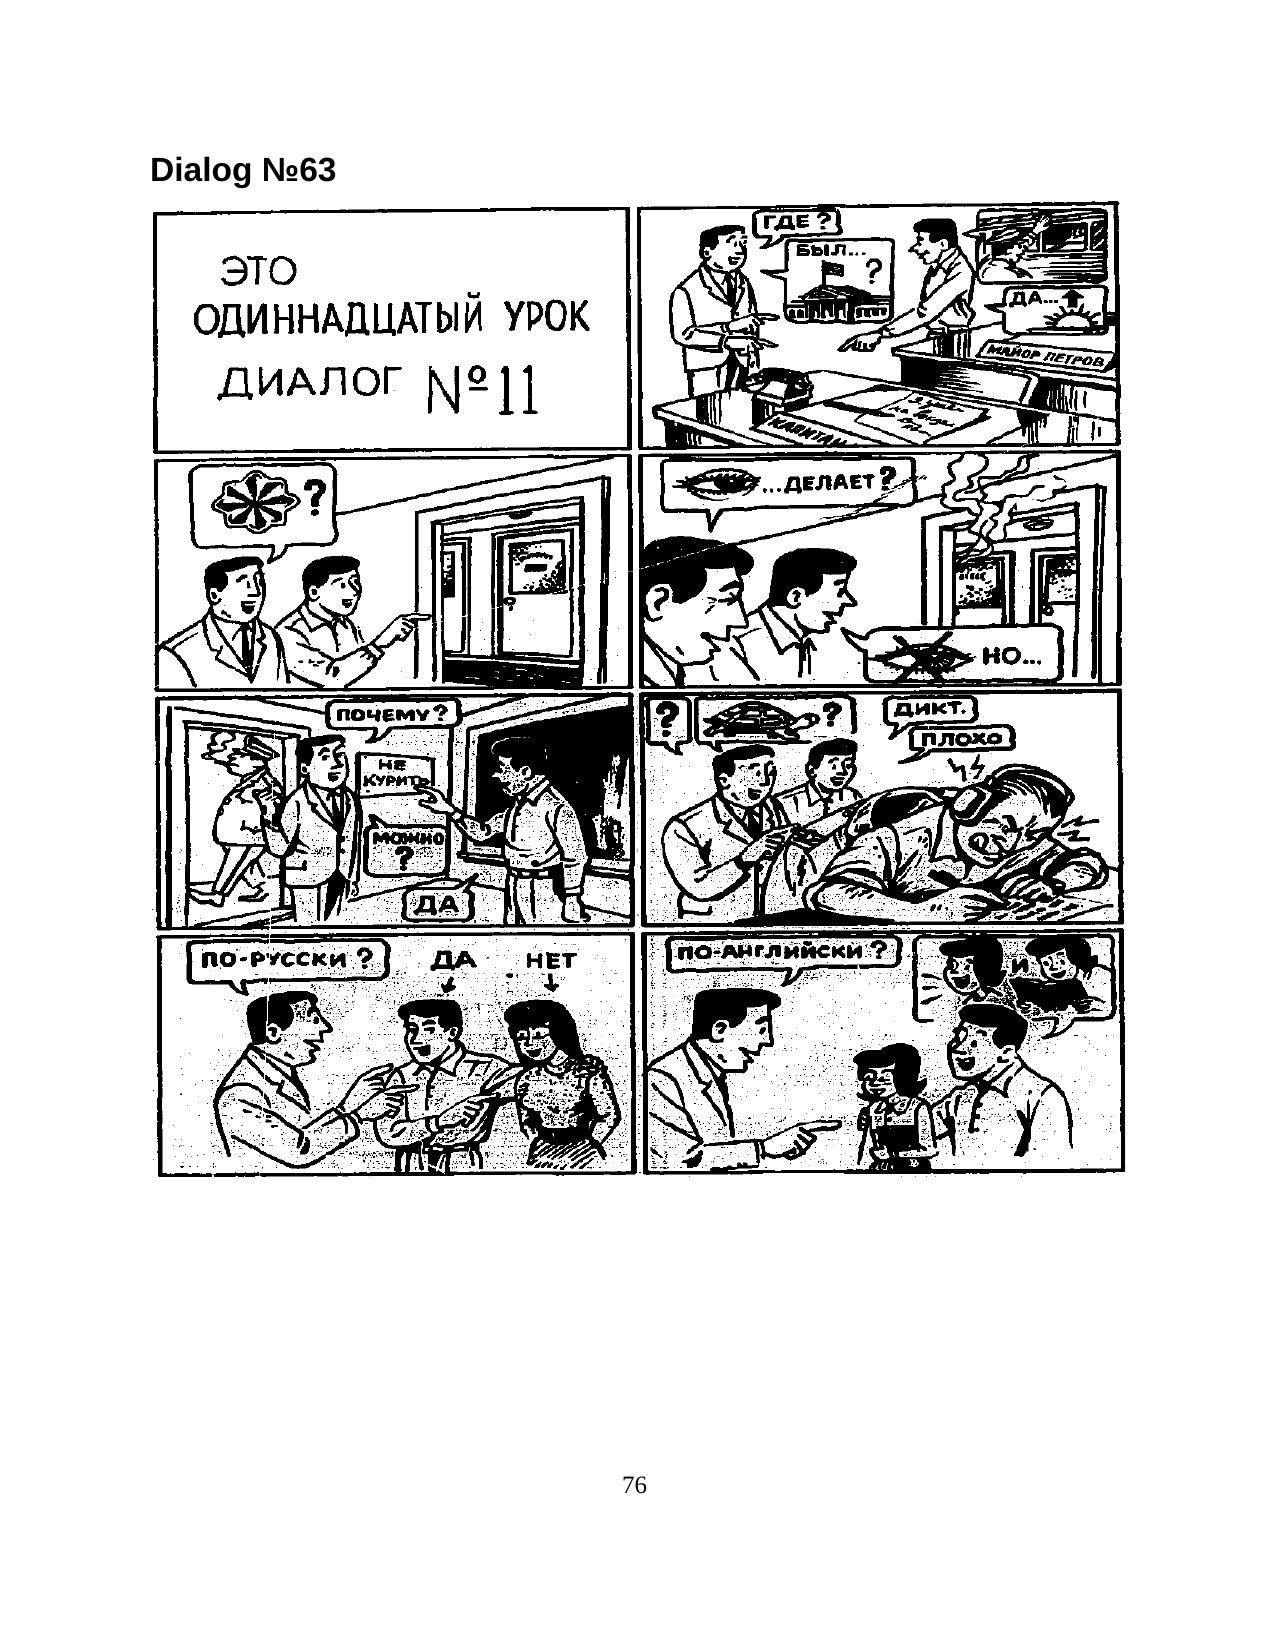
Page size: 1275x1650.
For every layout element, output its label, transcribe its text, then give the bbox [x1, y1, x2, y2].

picture [150, 201, 1125, 1177]
subtitle Dialog №63 [150, 150, 1125, 189]
